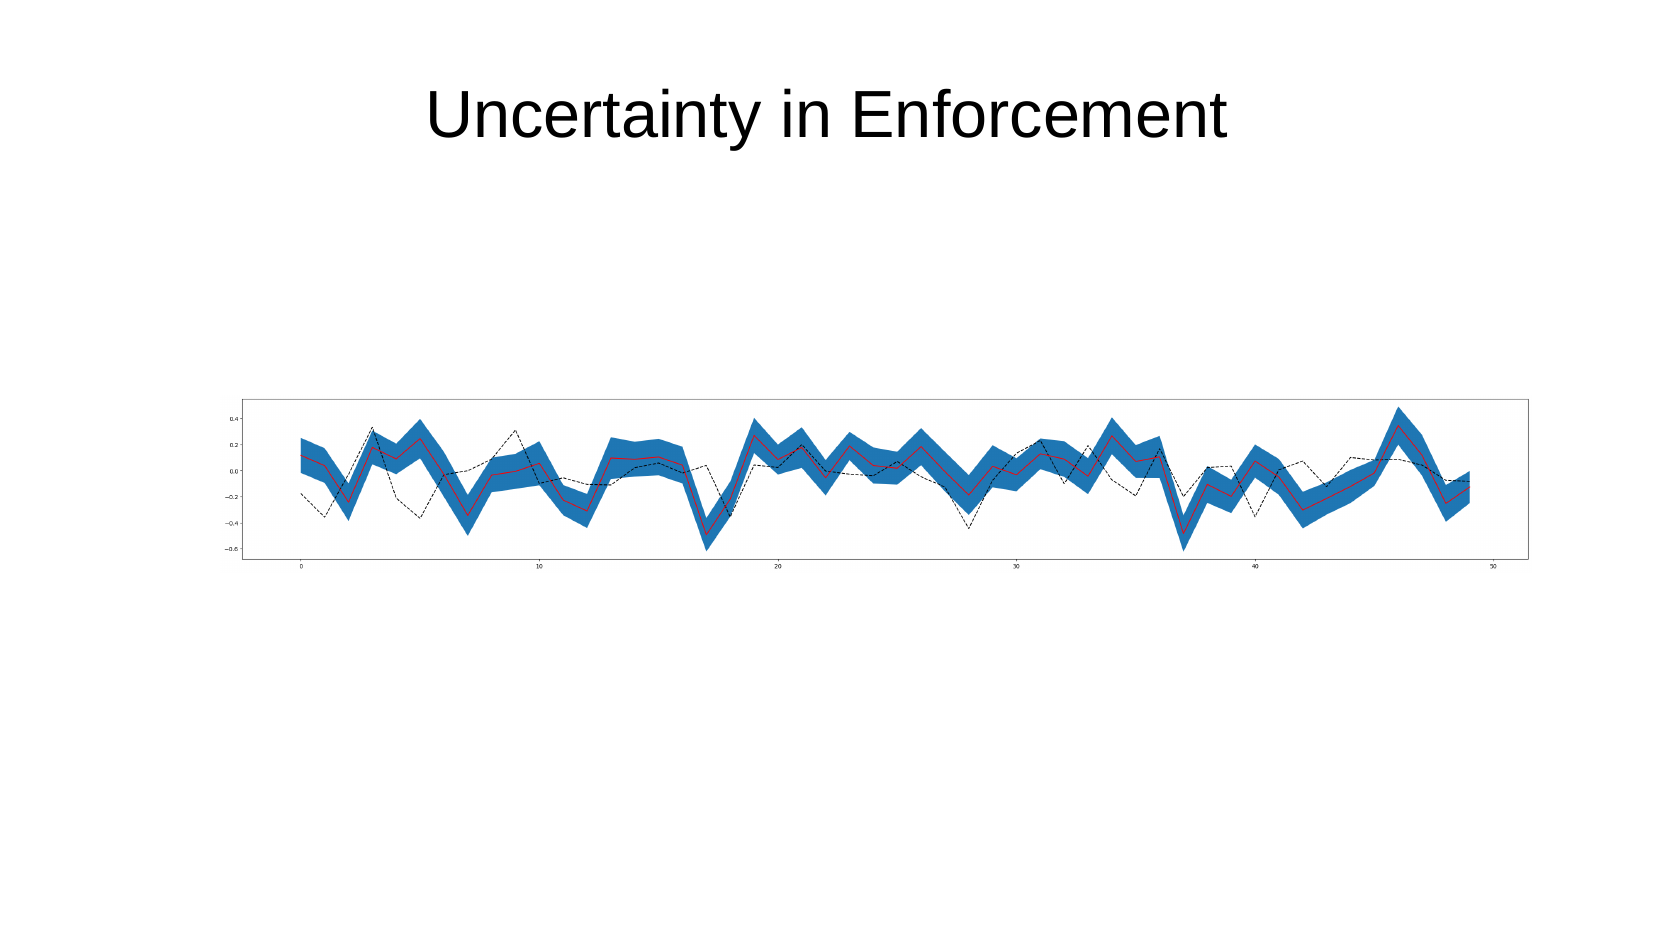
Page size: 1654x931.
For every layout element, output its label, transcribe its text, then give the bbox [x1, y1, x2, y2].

picture [220, 395, 1532, 573]
title Uncertainty in Enforcement [82, 37, 1571, 193]
